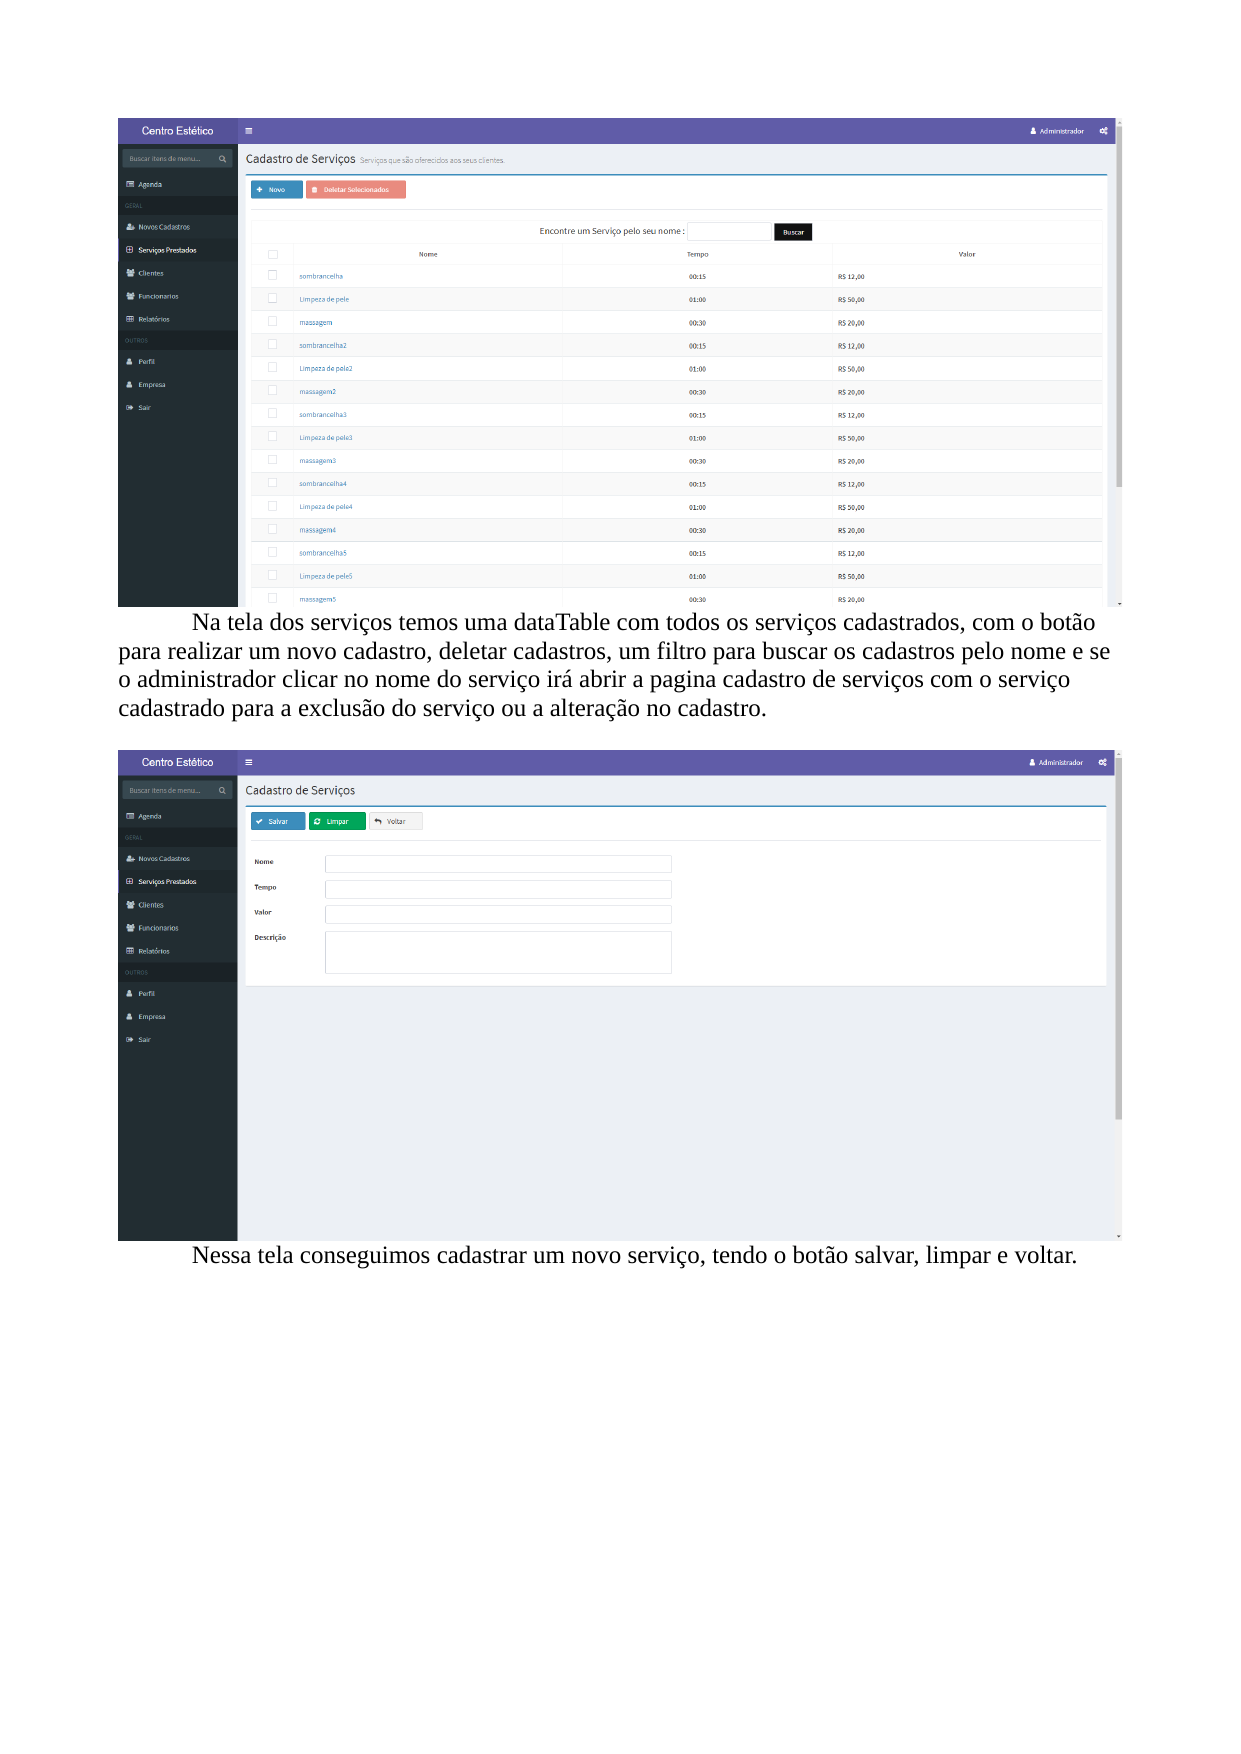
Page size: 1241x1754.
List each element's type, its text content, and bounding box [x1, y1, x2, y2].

text Na tela dos serviços temos uma dataTable com todos os serviços cadastrados, com o botão para realizar um novo cadastro, deletar cadastros, um filtro para buscar os cadastros pelo nome e se o administrador clicar no nome do serviço irá abrir a pagina cadastro de serviços com o serviço cadastrado para a exclusão do serviço ou a alteração no cadastro. [118, 607, 1122, 722]
picture [118, 118, 1123, 607]
picture [118, 750, 1123, 1241]
text Nessa tela conseguimos cadastrar um novo serviço, tendo o botão salvar, limpar e voltar. [118, 1241, 1122, 1269]
